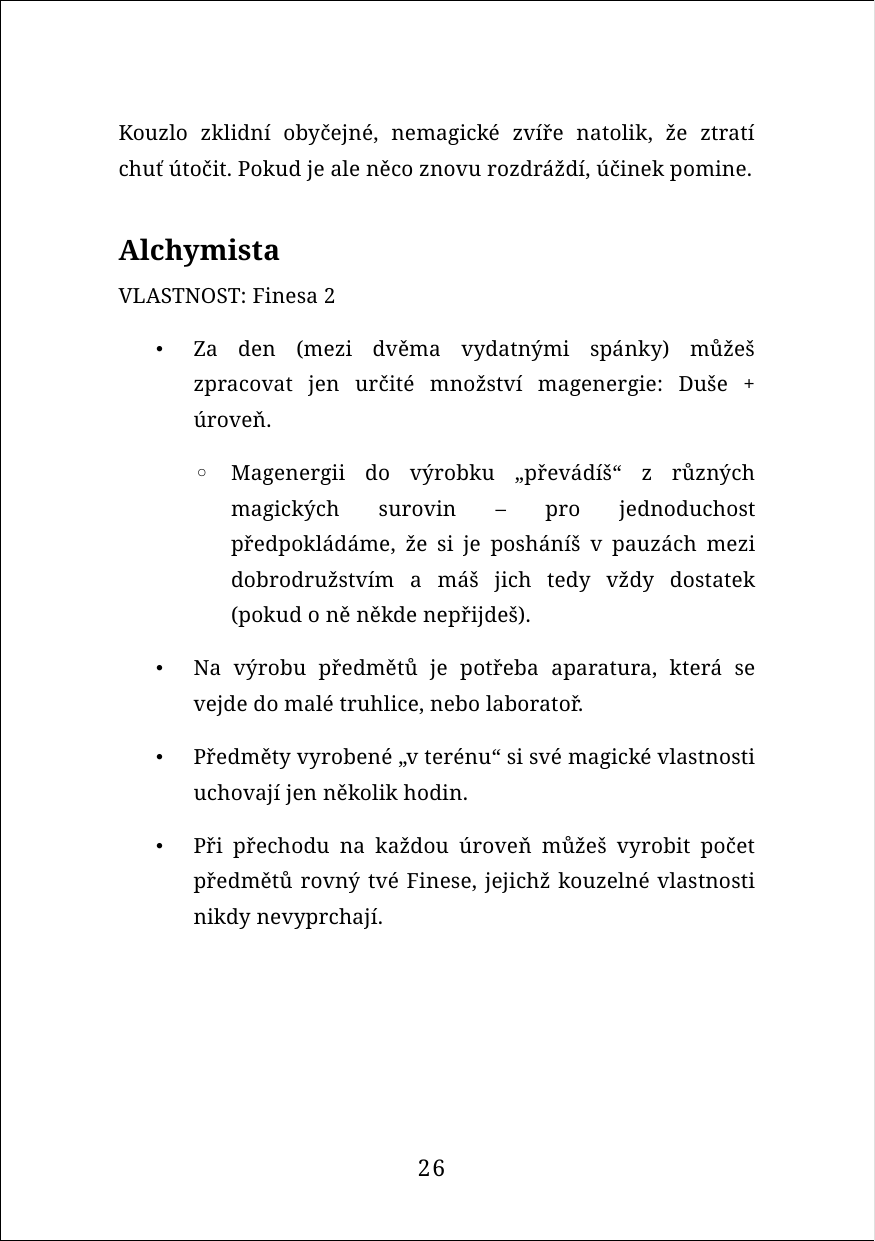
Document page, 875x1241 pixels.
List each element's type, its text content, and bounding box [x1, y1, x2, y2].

list Předměty vyrobené „v terénu“ si své magické vlastnosti uchovají jen několik hodin. [156, 742, 756, 806]
text VLASTNOST: Finesa 2 [118, 281, 756, 309]
list Magenergii do výrobku „převádíš“ z různých magických surovin – pro jednoduchost předpokládáme, že si je posháníš v pauzách mezi dobrodružstvím a máš jich tedy vždy dostatek (pokud o ně někde nepřijdeš). [193, 458, 756, 629]
list Na výrobu předmětů je potřeba aparatura, která se vejde do malé truhlice, nebo laboratoř. [156, 653, 756, 717]
subtitle Alchymista [118, 231, 756, 269]
list Za den (mezi dvěma vydatnými spánky) můžeš zpracovat jen určité množství magenergie: Duše + úroveň. [156, 334, 756, 433]
text Kouzlo zklidní obyčejné, nemagické zvíře natolik, že ztratí chuť útočit. Pokud je ale něco znovu rozdráždí, účinek pomine. [118, 118, 756, 182]
list Při přechodu na každou úroveň můžeš vyrobit počet předmětů rovný tvé Finese, jejichž kouzelné vlastnosti nikdy nevyprchají. [156, 831, 756, 931]
